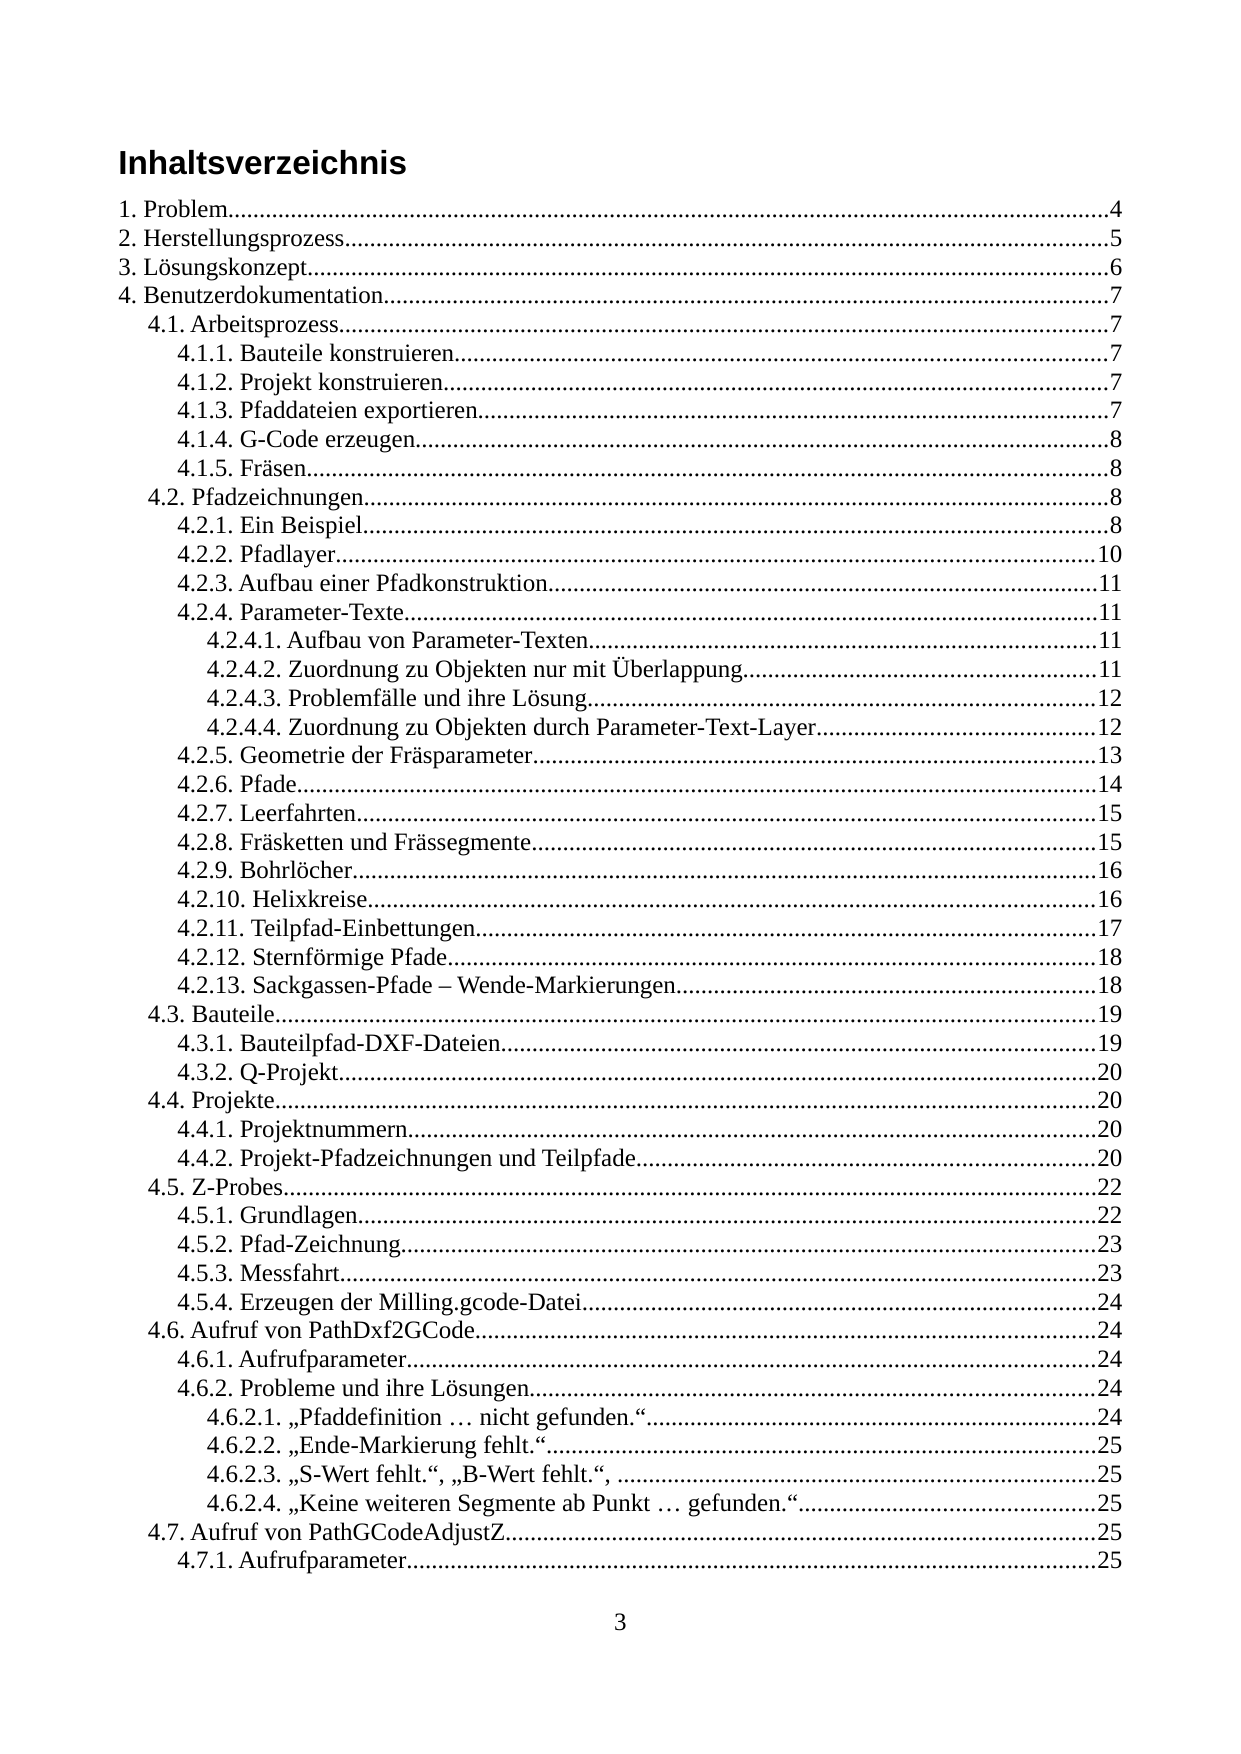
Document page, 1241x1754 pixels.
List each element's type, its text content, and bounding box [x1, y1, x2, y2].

text 4.3. Bauteile 19 [148, 999, 1122, 1028]
text 4.2.3. Aufbau einer Pfadkonstruktion 11 [177, 568, 1122, 597]
text 4.2.4.2. Zuordnung zu Objekten nur mit Überlappung 11 [207, 654, 1122, 683]
text 4.3.1. Bauteilpfad-DXF-Dateien 19 [177, 1028, 1122, 1057]
text 4.2.1. Ein Beispiel 8 [177, 510, 1122, 539]
text 2. Herstellungsprozess 5 [118, 223, 1122, 252]
text 4.1.5. Fräsen 8 [177, 453, 1122, 482]
text 4.3.2. Q-Projekt 20 [177, 1057, 1122, 1085]
text 4.6. Aufruf von PathDxf2GCode 24 [148, 1315, 1122, 1344]
text 4.6.2.1. „Pfaddefinition … nicht gefunden.“ 24 [207, 1402, 1122, 1430]
text 4.5.2. Pfad-Zeichnung 23 [177, 1229, 1122, 1258]
text 4.2.4.1. Aufbau von Parameter-Texten 11 [207, 625, 1122, 654]
text 4.5.1. Grundlagen 22 [177, 1200, 1122, 1229]
text 4.6.2.2. „Ende-Markierung fehlt.“ 25 [207, 1430, 1122, 1459]
text 4.6.2.4. „Keine weiteren Segmente ab Punkt … gefunden.“ 25 [207, 1488, 1122, 1517]
text 4.7. Aufruf von PathGCodeAdjustZ 25 [148, 1517, 1122, 1545]
text 4.6.1. Aufrufparameter 24 [177, 1344, 1122, 1373]
text 4.2.10. Helixkreise 16 [177, 884, 1122, 913]
text 4.2.13. Sackgassen-Pfade – Wende-Markierungen 18 [177, 970, 1122, 999]
text 4.4.1. Projektnummern 20 [177, 1114, 1122, 1143]
text 4.1. Arbeitsprozess 7 [148, 309, 1122, 338]
text 4.1.3. Pfaddateien exportieren 7 [177, 395, 1122, 424]
text 4.1.4. G-Code erzeugen 8 [177, 424, 1122, 453]
text 4.5. Z-Probes 22 [148, 1172, 1122, 1200]
text 4.4.2. Projekt-Pfadzeichnungen und Teilpfade 20 [177, 1143, 1122, 1172]
text 4.2.5. Geometrie der Fräsparameter 13 [177, 740, 1122, 769]
text 4.2.11. Teilpfad-Einbettungen 17 [177, 913, 1122, 942]
text 4.2.4.3. Problemfälle und ihre Lösung 12 [207, 683, 1122, 712]
text 4.5.3. Messfahrt 23 [177, 1258, 1122, 1287]
text 4.2.9. Bohrlöcher 16 [177, 855, 1122, 884]
text 4.6.2. Probleme und ihre Lösungen 24 [177, 1373, 1122, 1402]
text 4.1.1. Bauteile konstruieren 7 [177, 338, 1122, 367]
text 4. Benutzerdokumentation 7 [118, 280, 1122, 309]
text 4.7.1. Aufrufparameter 25 [177, 1545, 1122, 1574]
subtitle Inhaltsverzeichnis [118, 143, 1122, 182]
text 4.1.2. Projekt konstruieren 7 [177, 367, 1122, 395]
text 4.2.8. Fräsketten und Frässegmente 15 [177, 827, 1122, 855]
text 4.6.2.3. „S-Wert fehlt.“, „B-Wert fehlt.“, ... 25 [207, 1459, 1122, 1488]
text 4.2.7. Leerfahrten 15 [177, 798, 1122, 827]
text 4.2.12. Sternförmige Pfade 18 [177, 942, 1122, 970]
text 3. Lösungskonzept 6 [118, 252, 1122, 280]
text 4.2.2. Pfadlayer 10 [177, 539, 1122, 568]
text 1. Problem 4 [118, 194, 1122, 223]
text 4.2.6. Pfade 14 [177, 769, 1122, 798]
text 4.2. Pfadzeichnungen 8 [148, 482, 1122, 510]
text 4.2.4.4. Zuordnung zu Objekten durch Parameter-Text-Layer 12 [207, 712, 1122, 740]
text 4.2.4. Parameter-Texte 11 [177, 597, 1122, 625]
text 4.4. Projekte 20 [148, 1085, 1122, 1114]
text 4.5.4. Erzeugen der Milling.gcode-Datei 24 [177, 1287, 1122, 1315]
